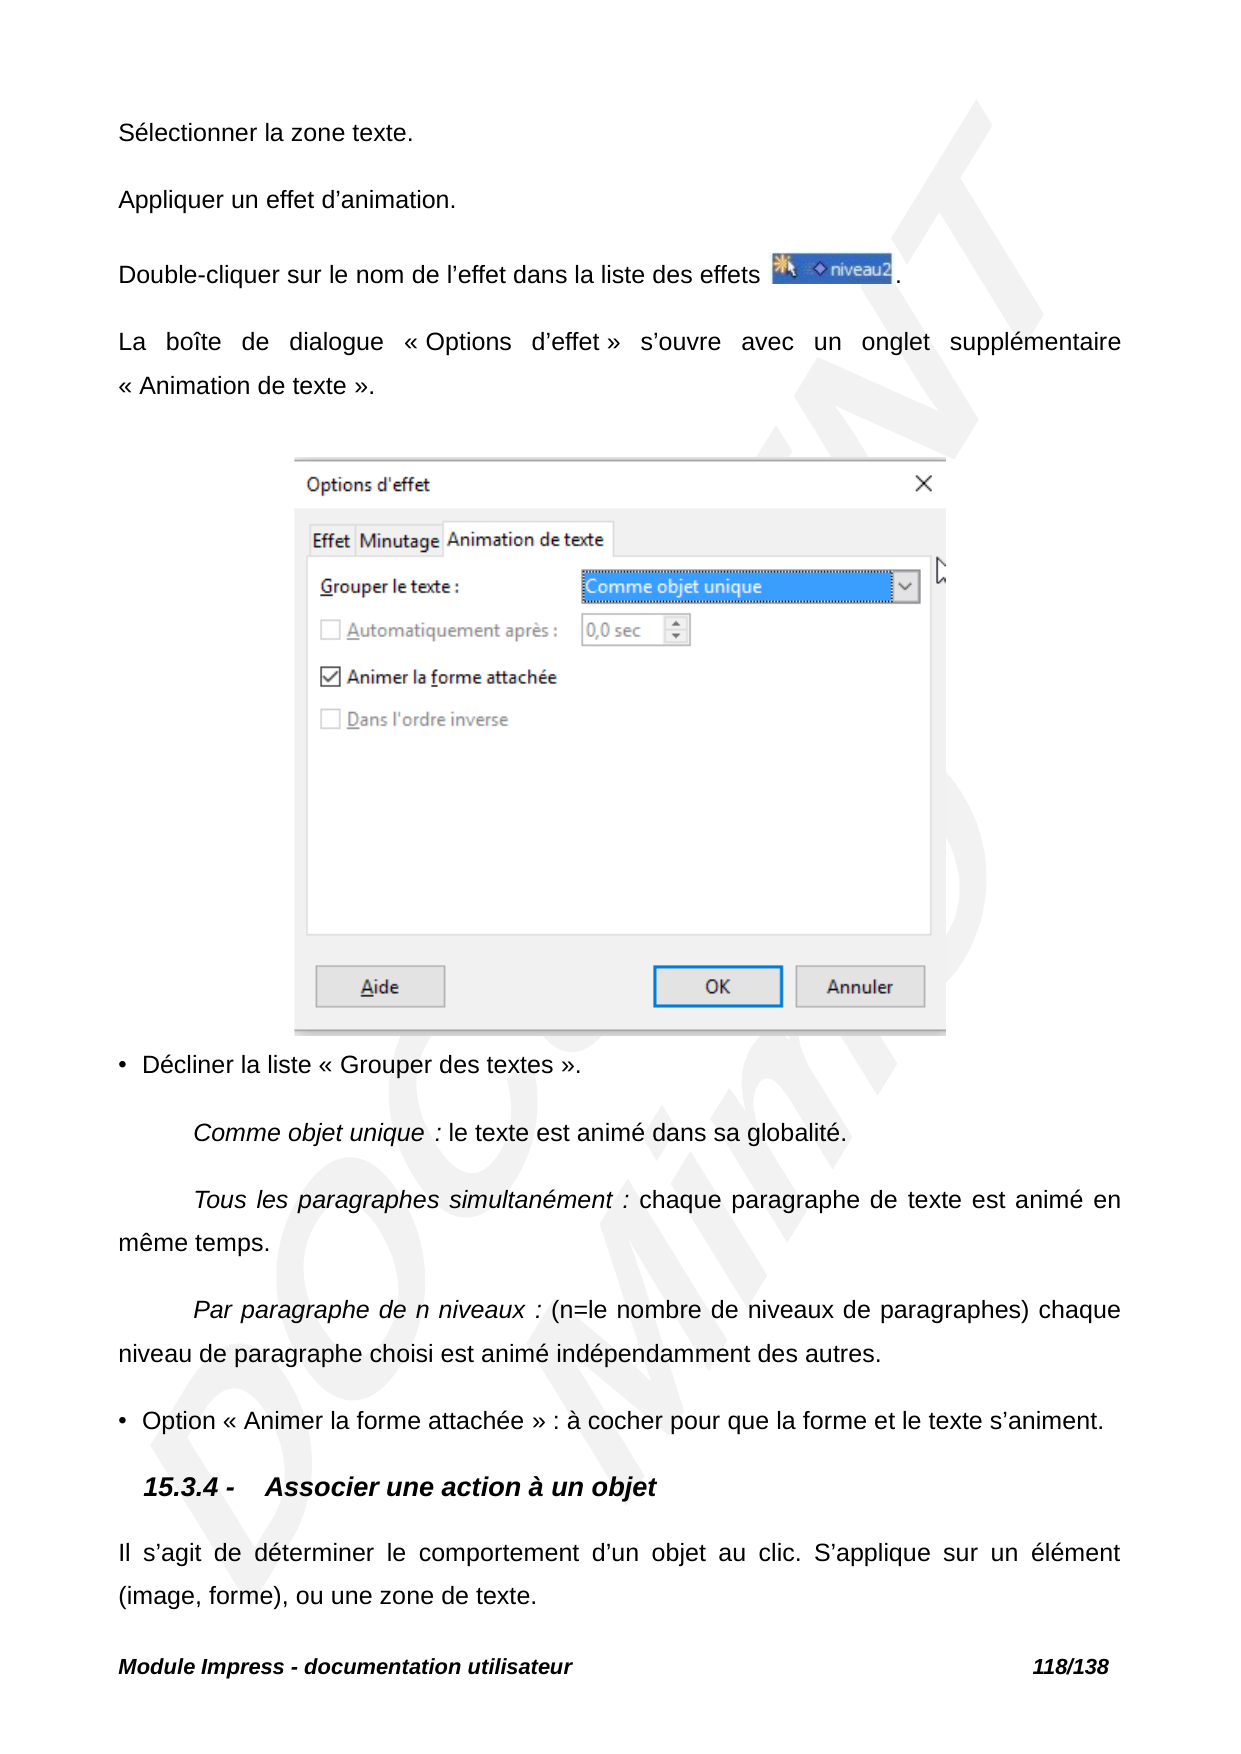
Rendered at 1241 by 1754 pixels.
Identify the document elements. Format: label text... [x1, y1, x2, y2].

text Par paragraphe de n niveaux : (n=le nombre de niveaux de paragraphes) chaque niveau de paragraphe choisi est animé indépendamment des autres. [118, 1295, 1122, 1368]
text Comme objet unique : le texte est animé dans sa globalité. [118, 1117, 1122, 1147]
picture [768, 252, 895, 284]
text Double-cliquer sur le nom de l’effet dans la liste des effets . [118, 252, 1122, 289]
list Option « Animer la forme attachée » : à cocher pour que la forme et le texte s’animent. [118, 1406, 1122, 1435]
text La boîte de dialogue « Options d’effet » s’ouvre avec un onglet supplémentaire « Animation de texte ». [118, 327, 1122, 400]
text Sélectionner la zone texte. [118, 118, 1122, 147]
picture [294, 457, 946, 1036]
text Il s’agit de déterminer le comportement d’un objet au clic. S’applique sur un élément (image, forme), ou une zone de texte. [118, 1538, 1122, 1610]
text Tous les paragraphes simultanément : chaque paragraphe de texte est animé en même temps. [118, 1185, 1122, 1257]
subtitle Associer une action à un objet [143, 1471, 1122, 1502]
text Appliquer un effet d’animation. [118, 185, 1122, 214]
list Décliner la liste « Grouper des textes ». [118, 438, 1122, 1079]
